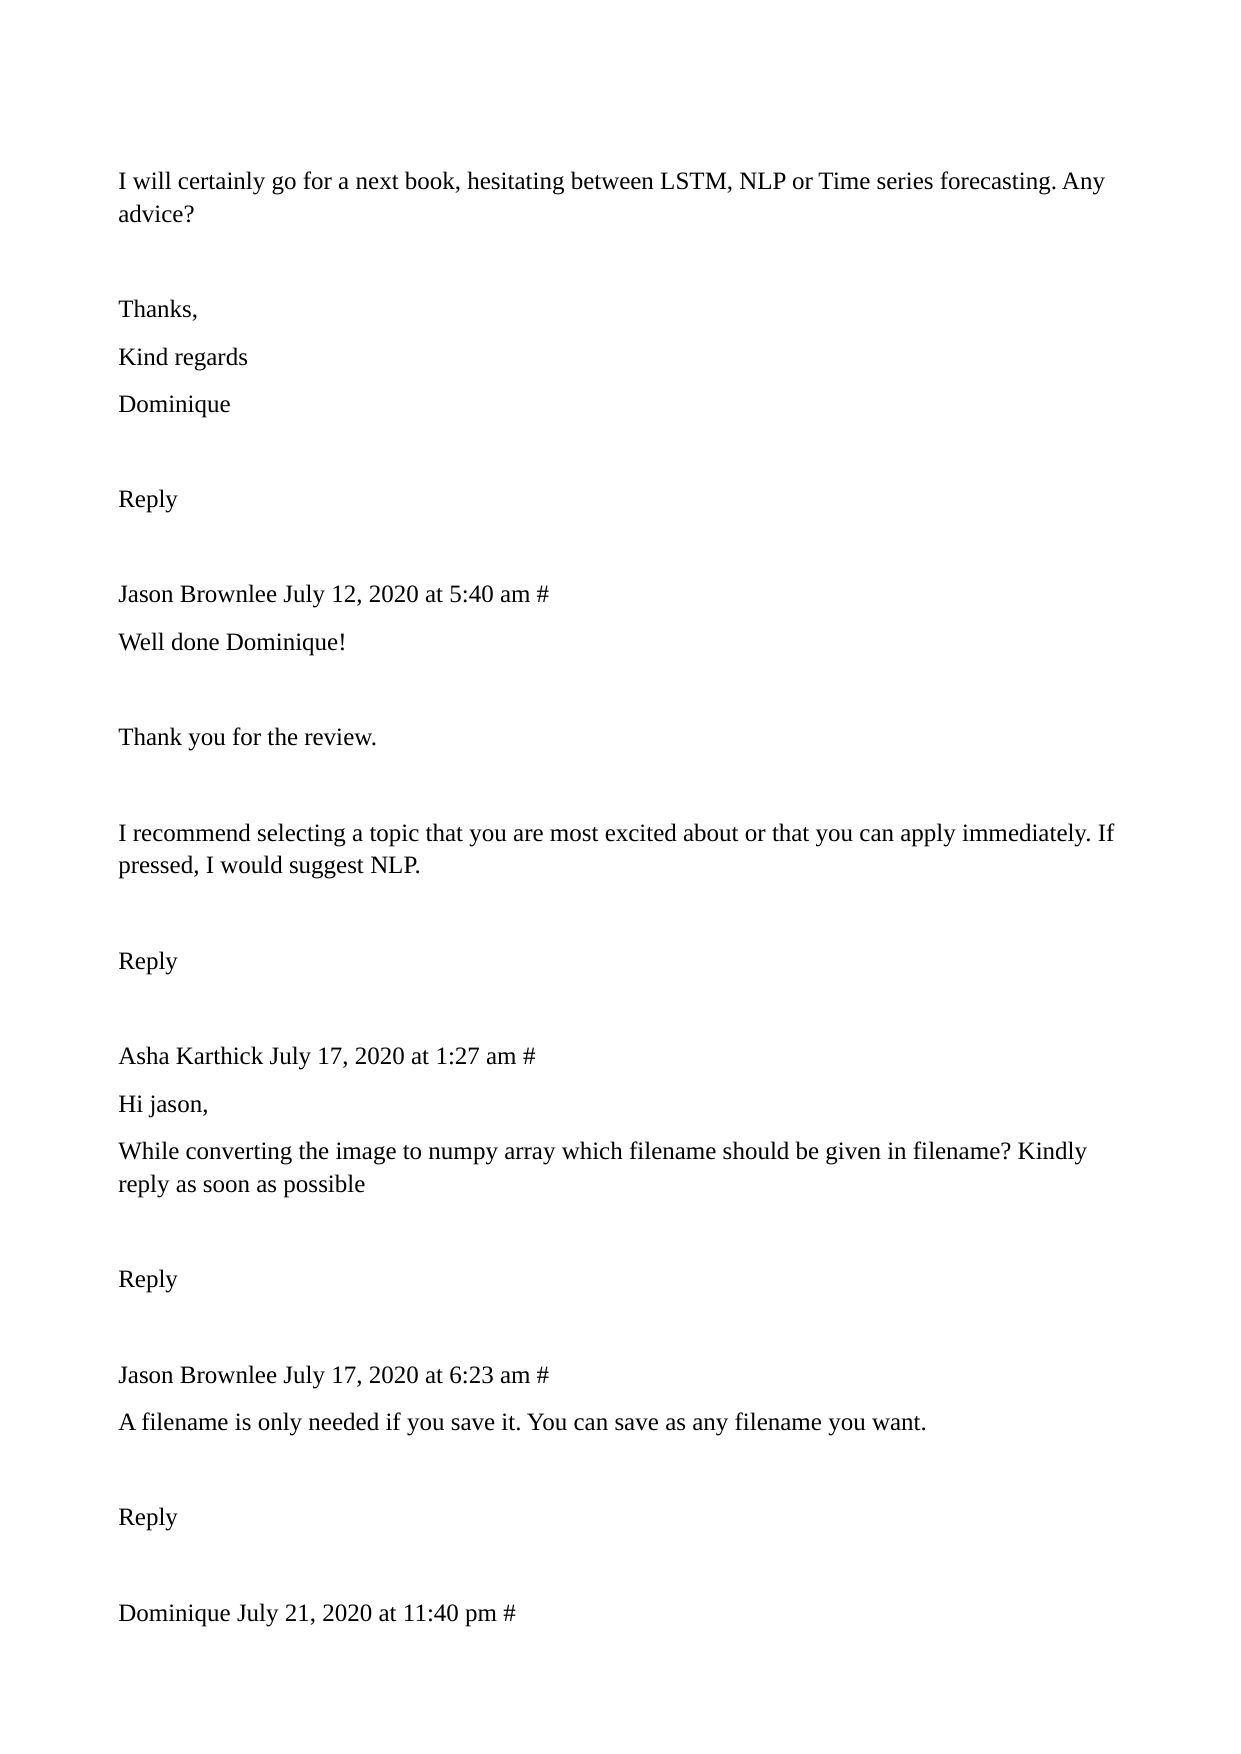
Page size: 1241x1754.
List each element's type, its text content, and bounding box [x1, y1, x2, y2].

text A filename is only needed if you save it. You can save as any filename you want. [118, 1407, 1122, 1436]
text I will certainly go for a next book, hesitating between LSTM, NLP or Time series forecasting. Any advice? [118, 166, 1122, 227]
text Reply [118, 1502, 1122, 1531]
text Kind regards [118, 342, 1122, 370]
text Dominique [118, 389, 1122, 418]
text Asha Karthick July 17, 2020 at 1:27 am # [118, 1041, 1122, 1070]
text Well done Dominique! [118, 627, 1122, 656]
text Reply [118, 946, 1122, 974]
text Thanks, [118, 294, 1122, 323]
text Dominique July 21, 2020 at 11:40 pm # [118, 1598, 1122, 1626]
text Reply [118, 1264, 1122, 1293]
text Jason Brownlee July 12, 2020 at 5:40 am # [118, 579, 1122, 608]
text Reply [118, 484, 1122, 513]
text Hi jason, [118, 1089, 1122, 1117]
text While converting the image to numpy array which filename should be given in filename? Kindly reply as soon as possible [118, 1136, 1122, 1198]
text Jason Brownlee July 17, 2020 at 6:23 am # [118, 1360, 1122, 1388]
text I recommend selecting a topic that you are most excited about or that you can apply immediately. If pressed, I would suggest NLP. [118, 818, 1122, 879]
text Thank you for the review. [118, 722, 1122, 751]
